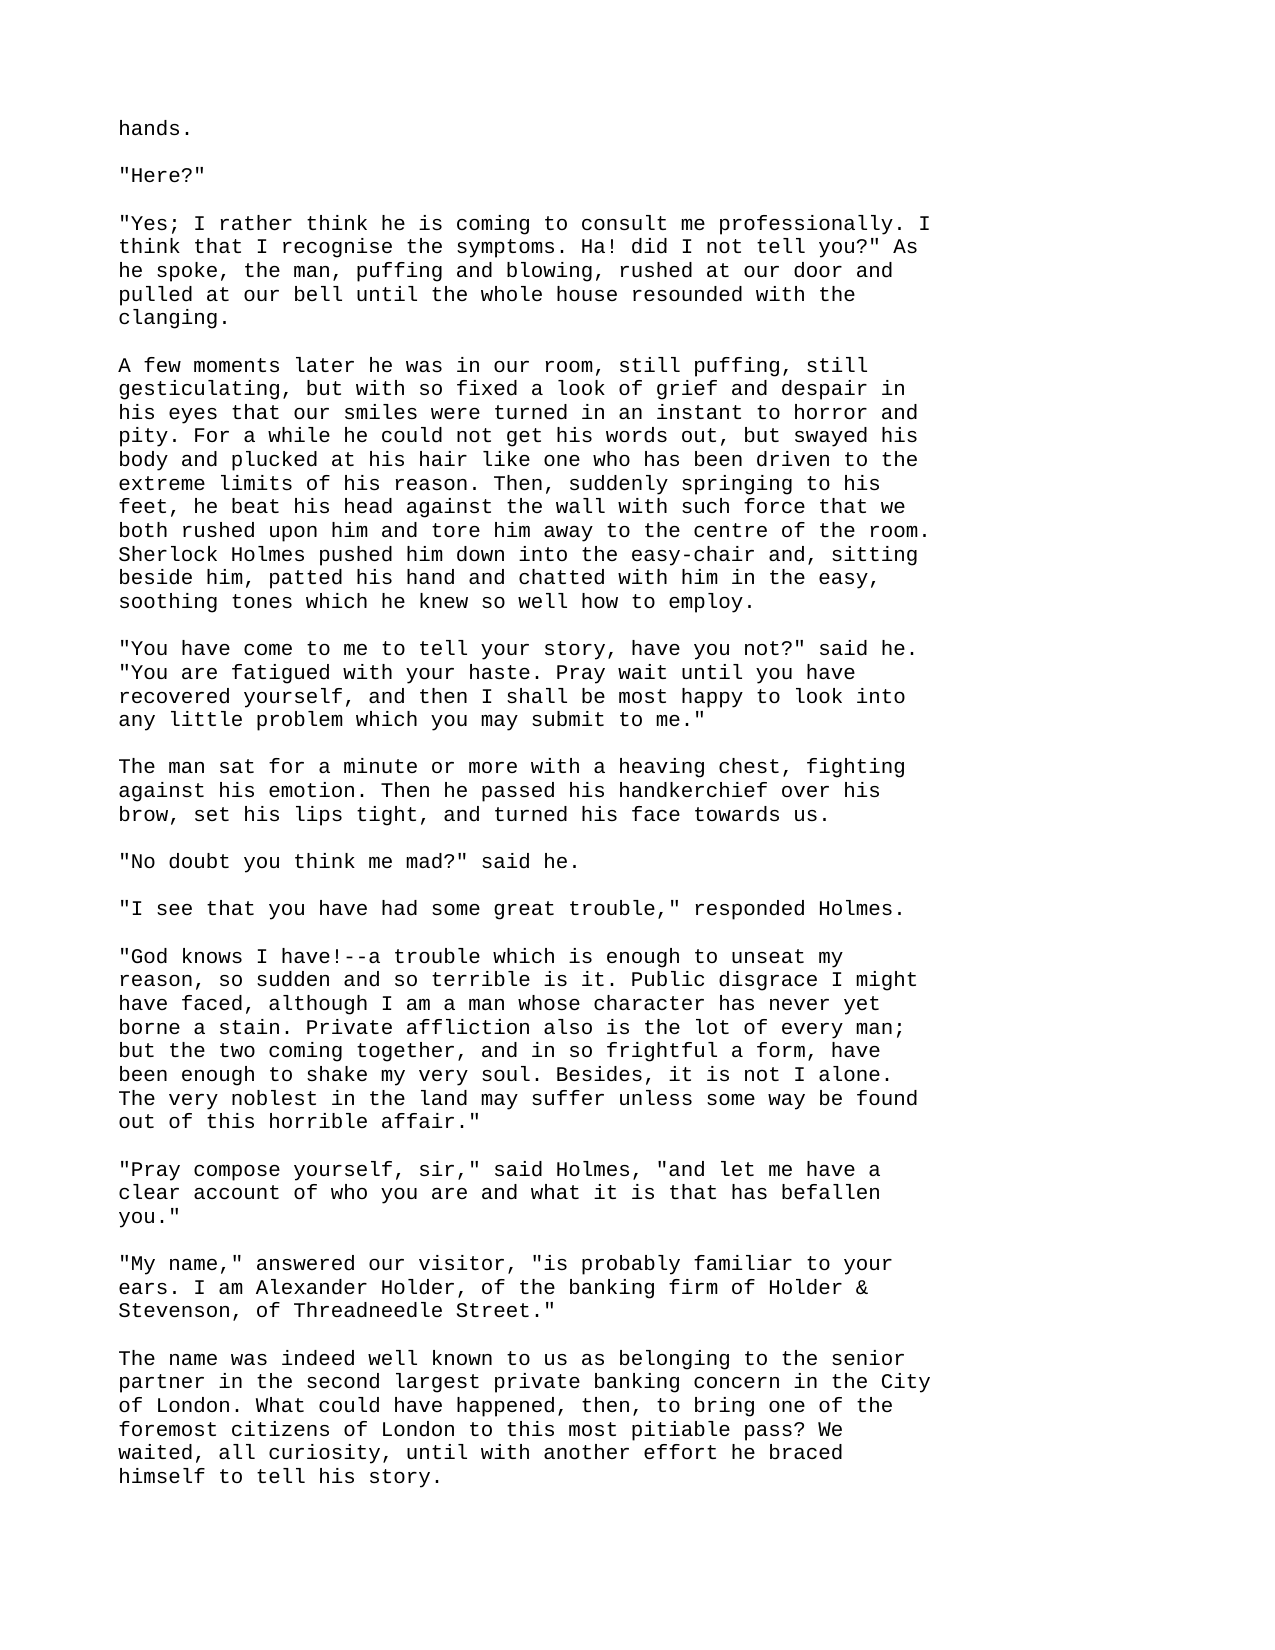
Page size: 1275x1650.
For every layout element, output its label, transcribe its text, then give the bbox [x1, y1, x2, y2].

text clear account of who you are and what it is that has befallen [118, 1182, 1157, 1206]
text Sherlock Holmes pushed him down into the easy-chair and, sitting [118, 544, 1157, 567]
text beside him, patted his hand and chatted with him in the easy, [118, 567, 1157, 591]
text body and plucked at his hair like one who has been driven to the [118, 449, 1157, 473]
text "No doubt you think me mad?" said he. [118, 851, 1157, 875]
text against his emotion. Then he passed his handkerchief over his [118, 780, 1157, 804]
text soothing tones which he knew so well how to employ. [118, 591, 1157, 615]
text recovered yourself, and then I shall be most happy to look into [118, 686, 1157, 709]
text "I see that you have had some great trouble," responded Holmes. [118, 898, 1157, 922]
text pulled at our bell until the whole house resounded with the [118, 284, 1157, 307]
text The very noblest in the land may suffer unless some way be found [118, 1088, 1157, 1111]
text extreme limits of his reason. Then, suddenly springing to his [118, 473, 1157, 496]
text reason, so sudden and so terrible is it. Public disgrace I might [118, 969, 1157, 993]
text of London. What could have happened, then, to bring one of the [118, 1395, 1157, 1419]
text feet, he beat his head against the wall with such force that we [118, 496, 1157, 520]
text himself to tell his story. [118, 1466, 1157, 1489]
text "God knows I have!--a trouble which is enough to unseat my [118, 946, 1157, 969]
text pity. For a while he could not get his words out, but swayed his [118, 426, 1157, 449]
text he spoke, the man, puffing and blowing, rushed at our door and [118, 260, 1157, 284]
text but the two coming together, and in so frightful a form, have [118, 1040, 1157, 1064]
text hands. [118, 118, 1157, 142]
text "You are fatigued with your haste. Pray wait until you have [118, 662, 1157, 686]
text waited, all curiosity, until with another effort he braced [118, 1442, 1157, 1466]
text "Yes; I rather think he is coming to consult me professionally. I [118, 213, 1157, 236]
text partner in the second largest private banking concern in the City [118, 1371, 1157, 1395]
text Stevenson, of Threadneedle Street." [118, 1300, 1157, 1324]
text brow, set his lips tight, and turned his face towards us. [118, 804, 1157, 827]
text "My name," answered our visitor, "is probably familiar to your [118, 1253, 1157, 1277]
text "You have come to me to tell your story, have you not?" said he. [118, 638, 1157, 662]
text any little problem which you may submit to me." [118, 709, 1157, 733]
text clanging. [118, 307, 1157, 331]
text foremost citizens of London to this most pitiable pass? We [118, 1419, 1157, 1442]
text borne a stain. Private affliction also is the lot of every man; [118, 1017, 1157, 1040]
text The man sat for a minute or more with a heaving chest, fighting [118, 757, 1157, 780]
text both rushed upon him and tore him away to the centre of the room. [118, 520, 1157, 544]
text you." [118, 1206, 1157, 1229]
text "Pray compose yourself, sir," said Holmes, "and let me have a [118, 1158, 1157, 1182]
text The name was indeed well known to us as belonging to the senior [118, 1348, 1157, 1371]
text ears. I am Alexander Holder, of the banking firm of Holder & [118, 1277, 1157, 1300]
text out of this horrible affair." [118, 1111, 1157, 1135]
text think that I recognise the symptoms. Ha! did I not tell you?" As [118, 236, 1157, 260]
text have faced, although I am a man whose character has never yet [118, 993, 1157, 1017]
text A few moments later he was in our room, still puffing, still [118, 354, 1157, 378]
text "Here?" [118, 165, 1157, 189]
text been enough to shake my very soul. Besides, it is not I alone. [118, 1064, 1157, 1088]
text his eyes that our smiles were turned in an instant to horror and [118, 402, 1157, 426]
text gesticulating, but with so fixed a look of grief and despair in [118, 378, 1157, 402]
